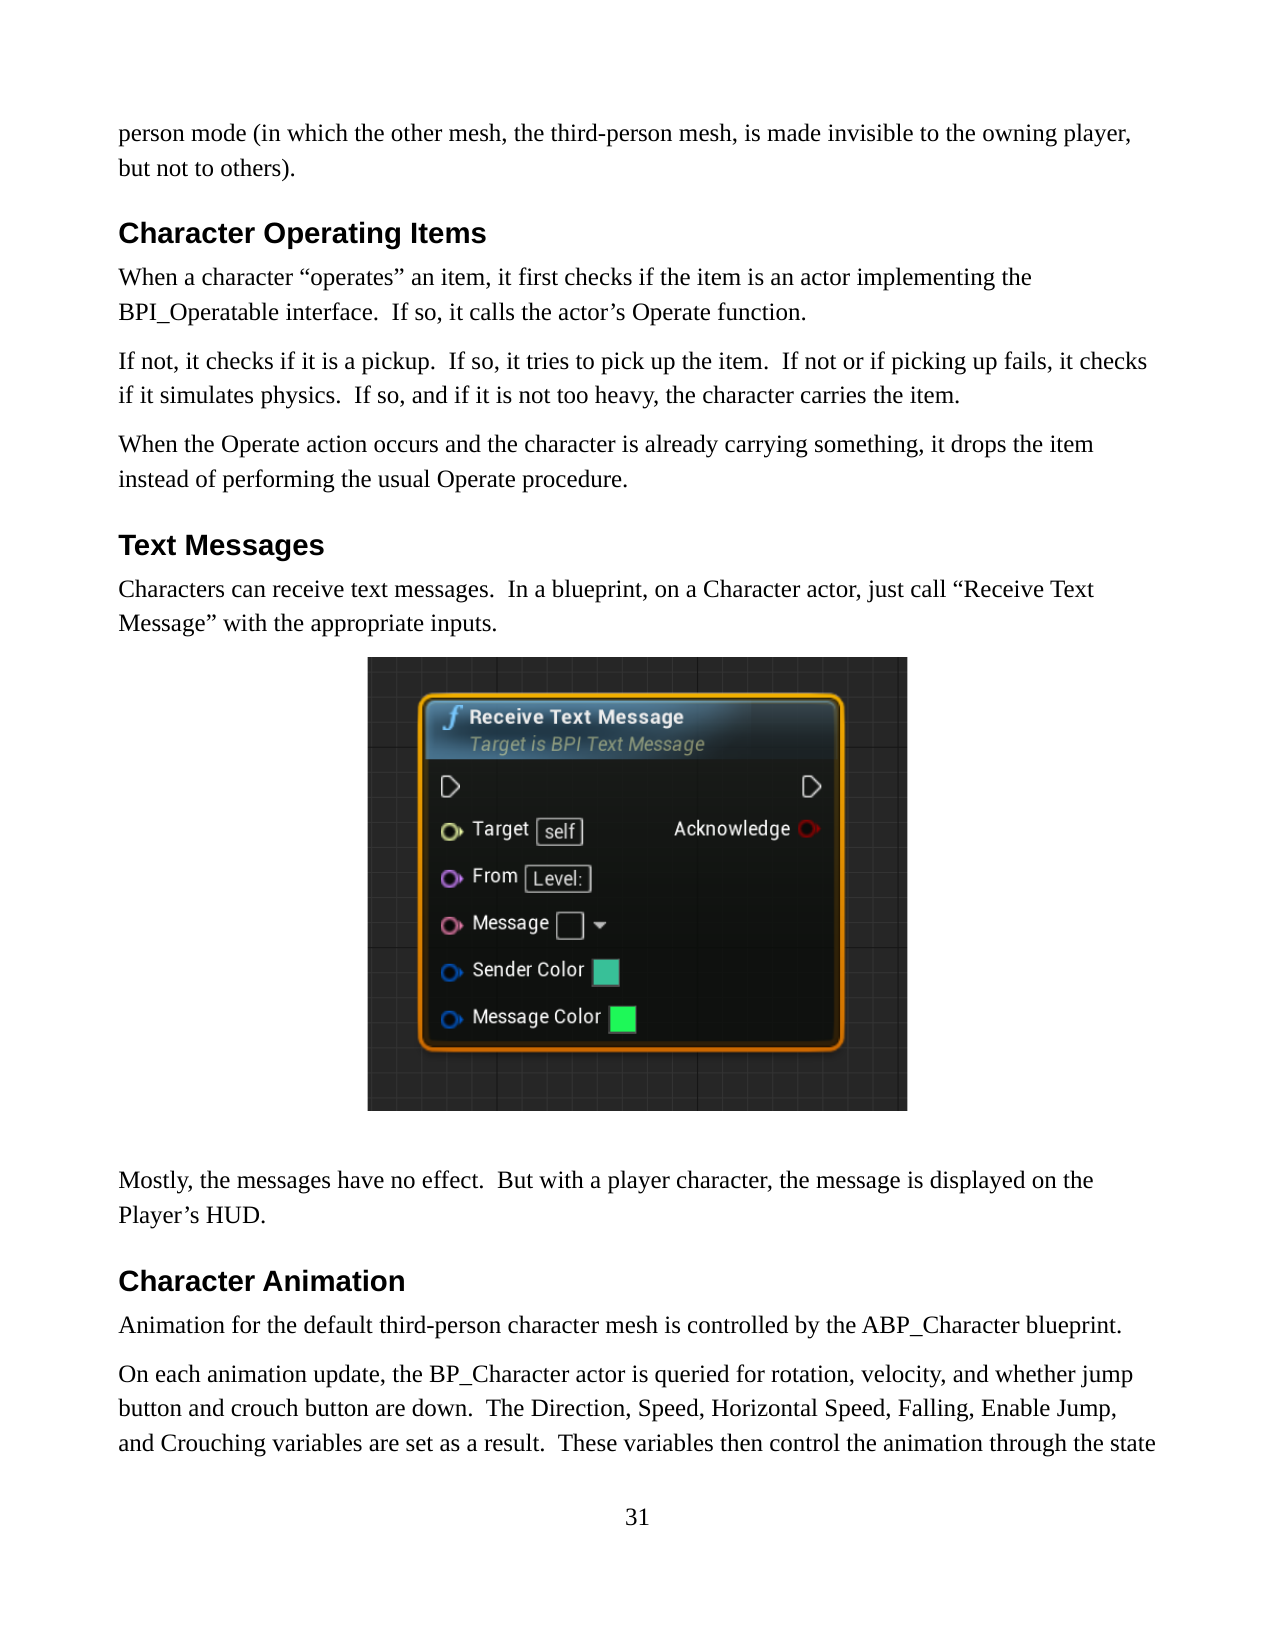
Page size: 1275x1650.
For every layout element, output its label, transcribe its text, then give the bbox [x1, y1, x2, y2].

text If not, it checks if it is a pickup. If so, it tries to pick up the item. If not or if picking up fails, it checks if it simulates physics. If so, and if it is not too heavy, the character carries the item. [118, 346, 1157, 409]
picture [367, 657, 908, 1111]
subtitle Text Messages [118, 528, 1157, 561]
text Mostly, the messages have no effect. But with a player character, the message is displayed on the Player’s HUD. [118, 1165, 1157, 1229]
text person mode (in which the other mesh, the third-person mesh, is made invisible to the owning player, but not to others). [118, 118, 1157, 181]
text Animation for the default third-person character mesh is controlled by the ABP_Character blueprint. [118, 1310, 1157, 1338]
text Characters can receive text messages. In a blueprint, on a Character actor, just call “Receive Text Message” with the appropriate inputs. [118, 574, 1157, 637]
text When a character “operates” an item, it first checks if the item is an actor implementing the BPI_Operatable interface. If so, it calls the actor’s Operate function. [118, 262, 1157, 326]
subtitle Character Animation [118, 1263, 1157, 1297]
text When the Operate action occurs and the character is already carrying something, it drops the item instead of performing the usual Operate procedure. [118, 429, 1157, 493]
text On each animation update, the BP_Character actor is queried for rotation, velocity, and whether jump button and crouch button are down. The Direction, Speed, Horizontal Speed, Falling, Enable Jump, and Crouching variables are set as a result. These variables then control the animation through the state [118, 1359, 1157, 1457]
subtitle Character Operating Items [118, 216, 1157, 250]
